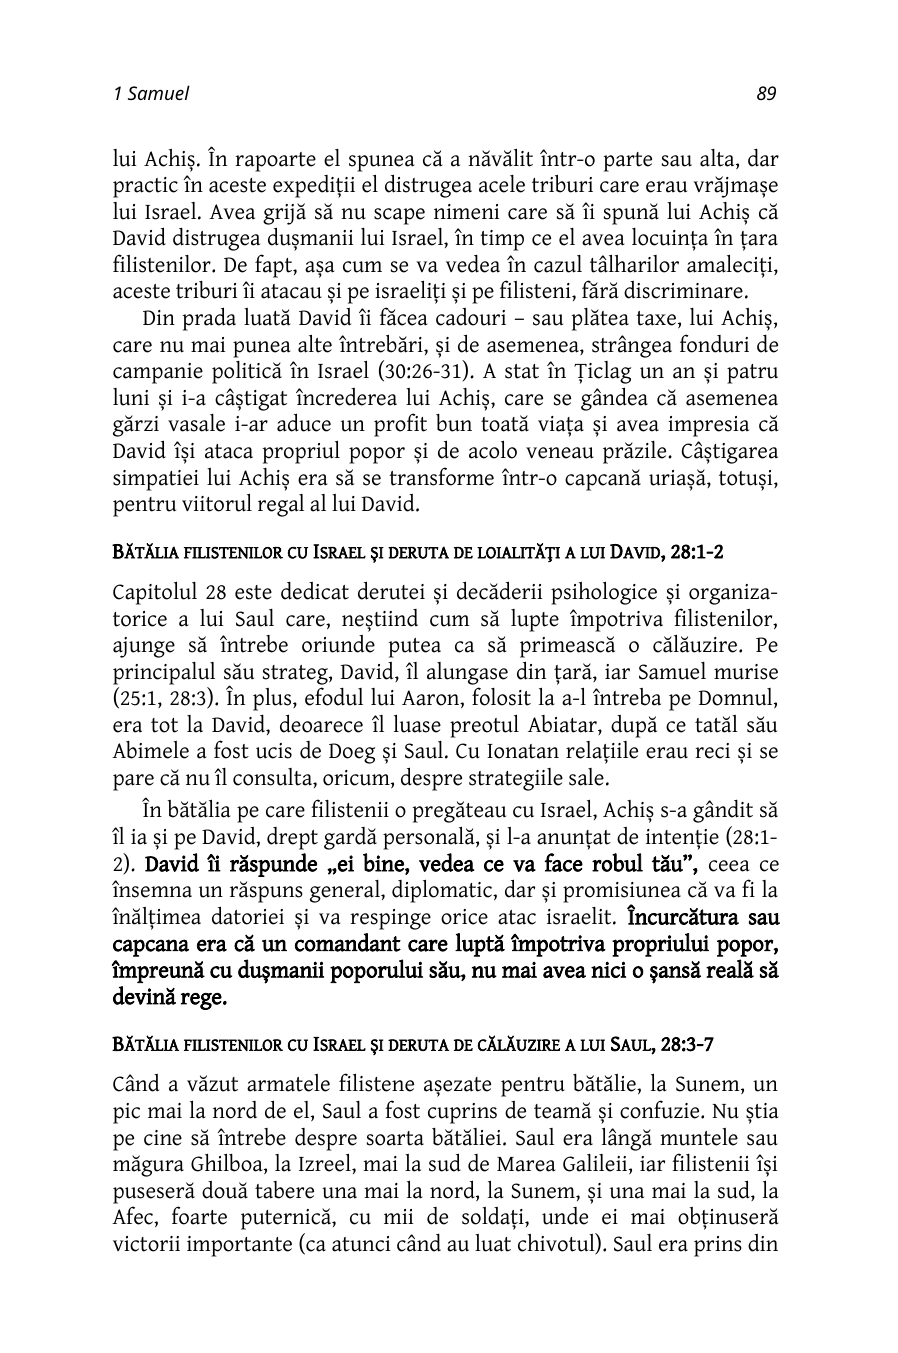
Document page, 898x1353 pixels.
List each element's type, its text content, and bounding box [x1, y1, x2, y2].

subtitle Bătălia filistenilor cu Israel și deruta de loialităţi a lui David, 28:1-2 [112, 539, 779, 564]
text Din prada luată David îi făcea cadouri – sau plătea taxe, lui Achiș, care nu mai punea alte întrebări, și de asemenea, strângea fonduri de campanie politică în Israel (30:26-31). A stat în Țiclag un an și patru luni și i-a câștigat încrederea lui Achiș, care se gândea că asemenea gărzi vasale i-ar aduce un profit bun toată viața și avea impresia că David își ataca propriul popor și de acolo veneau prăzile. Câștigarea simpatiei lui Achiș era să se transforme într-o capcană uriașă, totuși, pentru viitorul regal al lui David. [112, 305, 779, 518]
text În bătălia pe care filistenii o pregăteau cu Israel, Achiș s-a gândit să îl ia și pe David, drept gardă personală, și l-a anunțat de intenție (28:1-2). David îi răspunde „ei bine, vedea ce va face robul tău”, ceea ce însemna un răspuns general, diplomatic, dar și promisiunea că va fi la înălțimea datoriei și va respinge orice atac israelit. Încurcătura sau capcana era că un comandant care luptă împotriva propriului popor, împreună cu dușmanii poporului său, nu mai avea nici o șansă reală să devină rege. [112, 798, 779, 1010]
text Când a văzut armatele filistene așezate pentru bătălie, la Sunem, un pic mai la nord de el, Saul a fost cuprins de teamă și confuzie. Nu știa pe cine să întrebe despre soarta bătăliei. Saul era lângă muntele sau măgura Ghilboa, la Izreel, mai la sud de Marea Galileii, iar filistenii își puseseră două tabere una mai la nord, la Sunem, și una mai la sud, la Afec, foarte puternică, cu mii de soldați, unde ei mai obținuseră victorii importante (ca atunci când au luat chivotul). Saul era prins din [112, 1072, 779, 1257]
text lui Achiș. În rapoarte el spunea că a năvălit într-o parte sau alta, dar practic în aceste expediții el distrugea acele triburi care erau vrăjmașe lui Israel. Avea grijă să nu scape nimeni care să îi spună lui Achiș că David distrugea dușmanii lui Israel, în timp ce el avea locuința în țara filistenilor. De fapt, așa cum se va vedea în cazul tâlharilor amaleciți, aceste triburi îi atacau și pe israeliți și pe filisteni, fără discriminare. [112, 146, 779, 305]
text Capitolul 28 este dedicat derutei și decăderii psihologice și organiza-torice a lui Saul care, neștiind cum să lupte împotriva filistenilor, ajunge să întrebe oriunde putea ca să primească o călăuzire. Pe principalul său strateg, David, îl alungase din țară, iar Samuel murise (25:1, 28:3). În plus, efodul lui Aaron, folosit la a-l întreba pe Domnul, era tot la David, deoarece îl luase preotul Abiatar, după ce tatăl său Abimele a fost ucis de Doeg și Saul. Cu Ionatan relațiile erau reci și se pare că nu îl consulta, oricum, despre strategiile sale. [112, 579, 779, 792]
subtitle Bătălia filistenilor cu Israel și deruta de călăuzire a lui Saul, 28:3-7 [112, 1031, 779, 1057]
